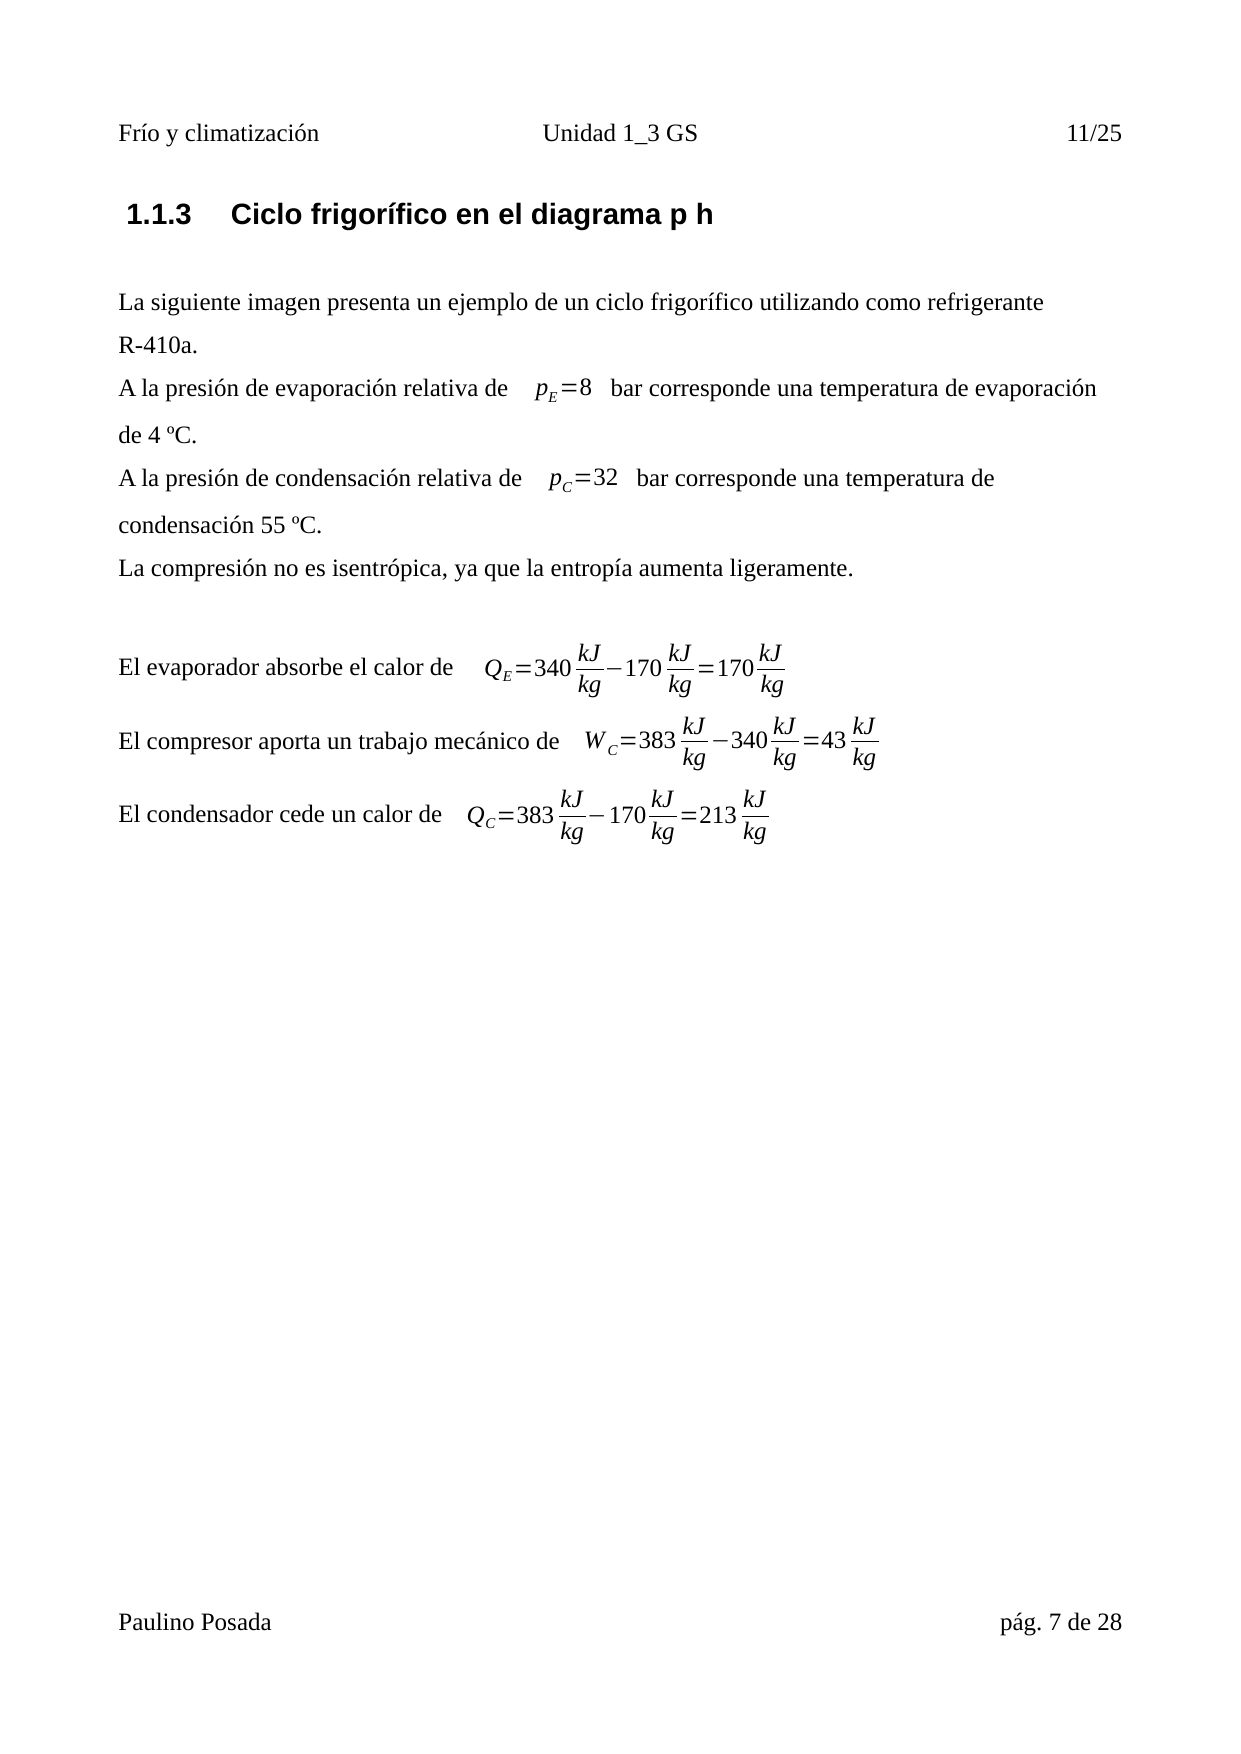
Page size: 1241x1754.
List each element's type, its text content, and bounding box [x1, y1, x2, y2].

subtitle Ciclo frigorífico en el diagrama p h [118, 197, 1122, 231]
text A la presión de evaporación relativa de bar corresponde una temperatura de evaporación de 4 ºC. [118, 373, 1122, 448]
text R-410a. [118, 330, 1122, 358]
text El condensador cede un calor de [118, 786, 1122, 845]
text La siguiente imagen presenta un ejemplo de un ciclo frigorífico utilizando como refrigerante [118, 287, 1122, 315]
text A la presión de condensación relativa de bar corresponde una temperatura de condensación 55 ºC. [118, 463, 1122, 538]
text El evaporador absorbe el calor de [118, 639, 1122, 698]
text La compresión no es isentrópica, ya que la entropía aumenta ligeramente. [118, 553, 1122, 582]
text El compresor aporta un trabajo mecánico de [118, 713, 1122, 772]
